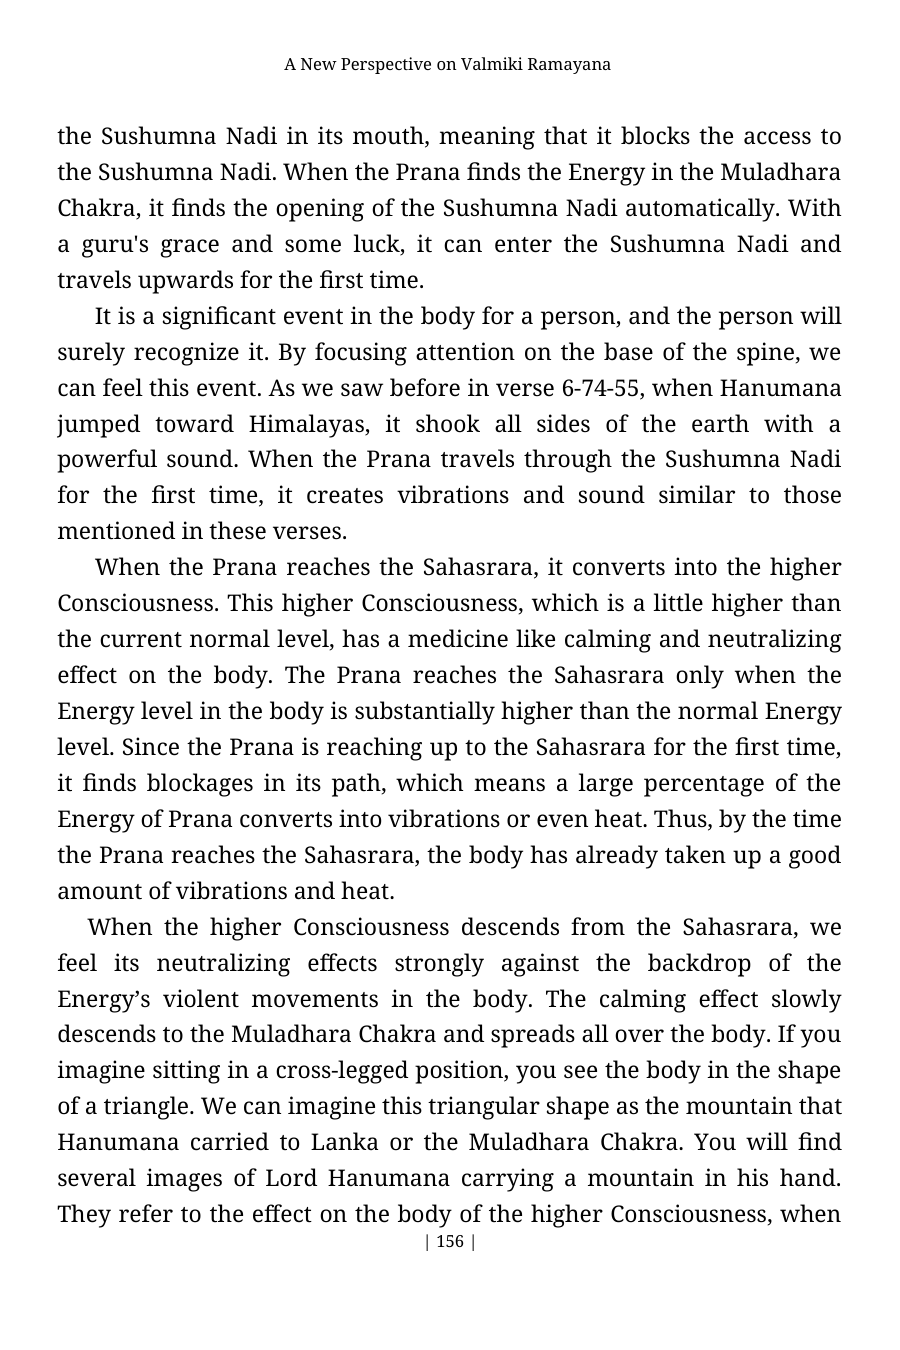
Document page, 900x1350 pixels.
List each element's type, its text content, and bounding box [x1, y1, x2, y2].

text When the Prana reaches the Sahasrara, it converts into the higher Consciousness. This higher Consciousness, which is a little higher than the current normal level, has a medicine like calming and neutralizing effect on the body. The Prana reaches the Sahasrara only when the Energy level in the body is substantially higher than the normal Energy level. Since the Prana is reaching up to the Sahasrara for the first time, it finds blockages in its path, which means a large percentage of the Energy of Prana converts into vibrations or even heat. Thus, by the time the Prana reaches the Sahasrara, the body has already taken up a good amount of vibrations and heat. [57, 551, 843, 906]
text It is a significant event in the body for a person, and the person will surely recognize it. By focusing attention on the base of the spine, we can feel this event. As we saw before in verse 6-74-55, when Hanumana jumped toward Himalayas, it shook all sides of the earth with a powerful sound. When the Prana travels through the Sushumna Nadi for the first time, it creates vibrations and sound similar to those mentioned in these verses. [57, 300, 843, 547]
text When the higher Consciousness descends from the Sahasrara, we feel its neutralizing effects strongly against the backdrop of the Energy’s violent movements in the body. The calming effect slowly descends to the Muladhara Chakra and spreads all over the body. If you imagine sitting in a cross-legged position, you see the body in the shape of a triangle. We can imagine this triangular shape as the mountain that Hanumana carried to Lanka or the Muladhara Chakra. You will find several images of Lord Hanumana carrying a mountain in his hand. They refer to the effect on the body of the higher Consciousness, when [57, 911, 843, 1229]
text the Sushumna Nadi in its mouth, meaning that it blocks the access to the Sushumna Nadi. When the Prana finds the Energy in the Muladhara Chakra, it finds the opening of the Sushumna Nadi automatically. With a guru's grace and some luck, it can enter the Sushumna Nadi and travels upwards for the first time. [57, 120, 843, 295]
